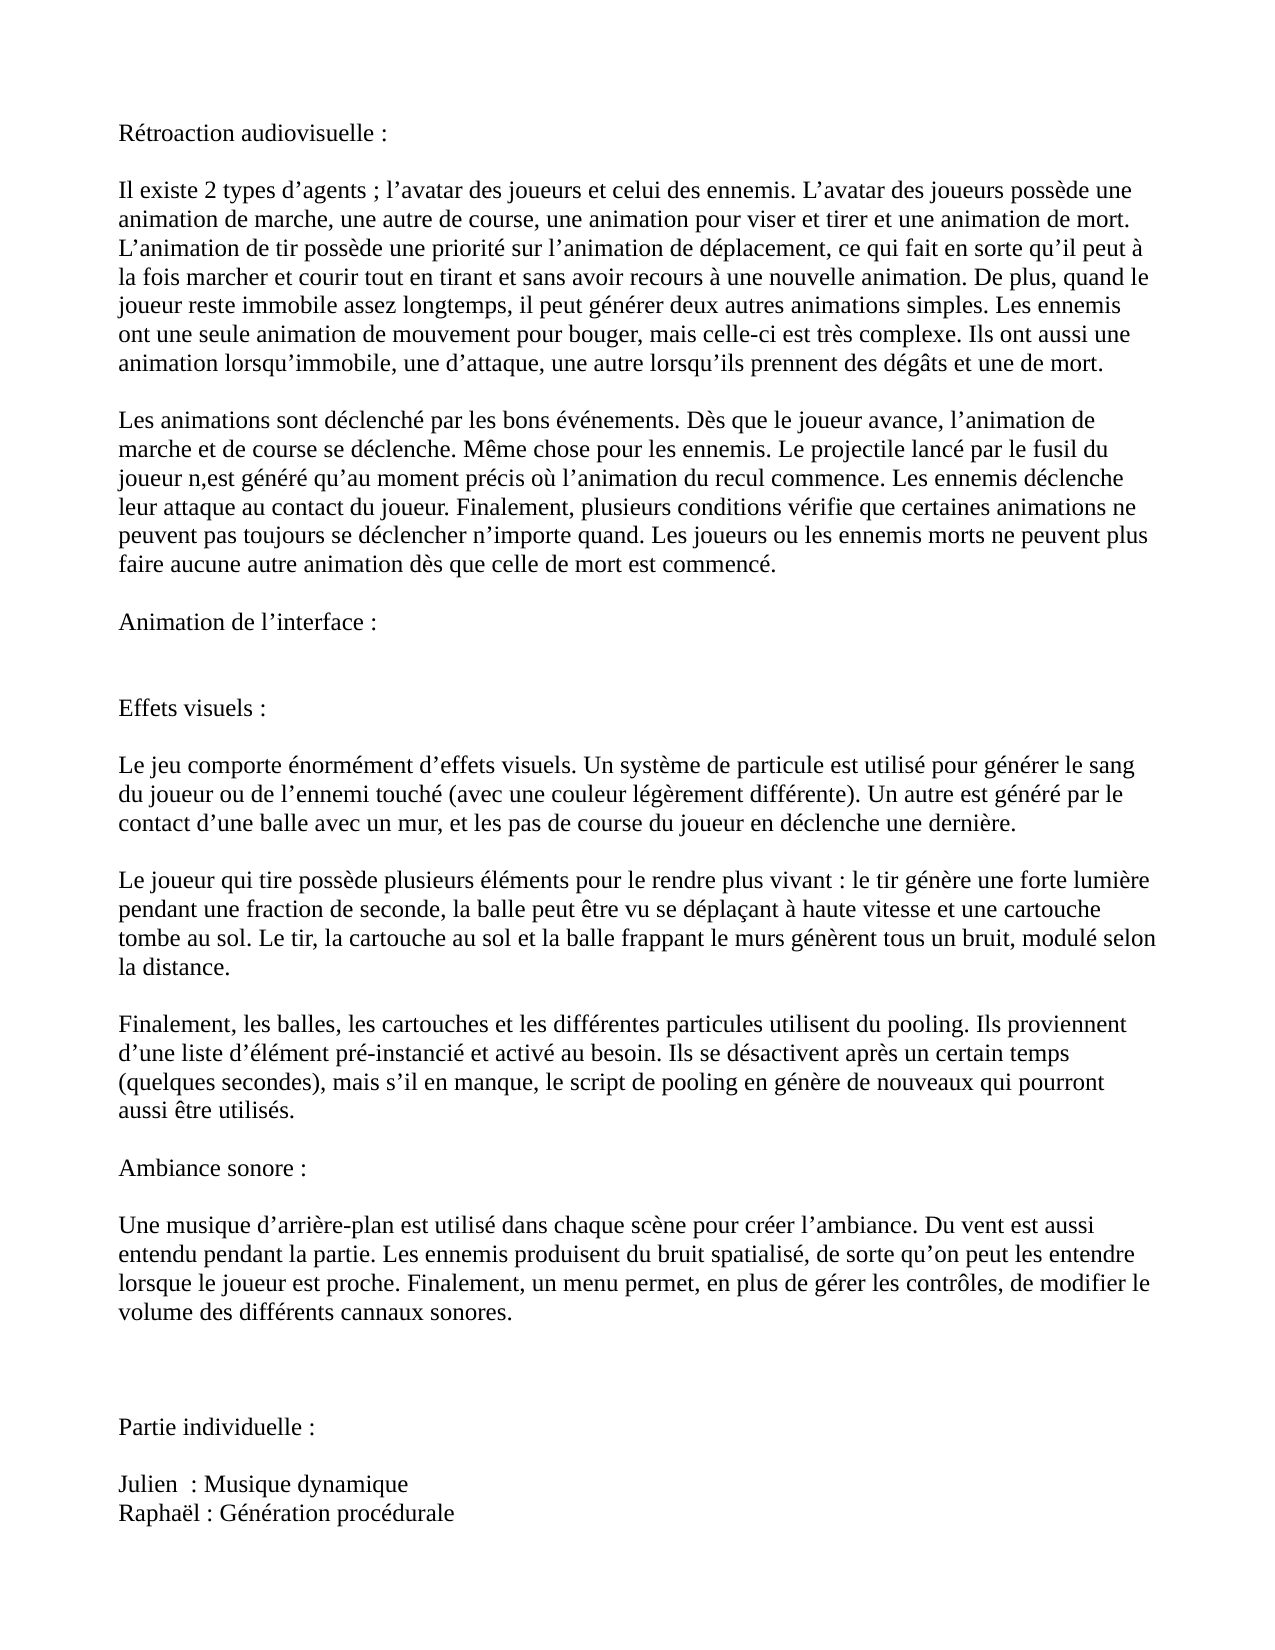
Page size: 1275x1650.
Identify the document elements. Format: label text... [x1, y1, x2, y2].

text Animation de l’interface : [118, 607, 1157, 636]
text Il existe 2 types d’agents ; l’avatar des joueurs et celui des ennemis. L’avatar des joueurs possède une animation de marche, une autre de course, une animation pour viser et tirer et une animation de mort. L’animation de tir possède une priorité sur l’animation de déplacement, ce qui fait en sorte qu’il peut à la fois marcher et courir tout en tirant et sans avoir recours à une nouvelle animation. De plus, quand le joueur reste immobile assez longtemps, il peut générer deux autres animations simples. Les ennemis ont une seule animation de mouvement pour bouger, mais celle-ci est très complexe. Ils ont aussi une animation lorsqu’immobile, une d’attaque, une autre lorsqu’ils prennent des dégâts et une de mort. [118, 176, 1157, 377]
text Effets visuels : [118, 693, 1157, 722]
text Une musique d’arrière-plan est utilisé dans chaque scène pour créer l’ambiance. Du vent est aussi entendu pendant la partie. Les ennemis produisent du bruit spatialisé, de sorte qu’on peut les entendre lorsque le joueur est proche. Finalement, un menu permet, en plus de gérer les contrôles, de modifier le volume des différents cannaux sonores. [118, 1211, 1157, 1326]
text Le joueur qui tire possède plusieurs éléments pour le rendre plus vivant : le tir génère une forte lumière pendant une fraction de seconde, la balle peut être vu se déplaçant à haute vitesse et une cartouche tombe au sol. Le tir, la cartouche au sol et la balle frappant le murs génèrent tous un bruit, modulé selon la distance. [118, 866, 1157, 981]
text Le jeu comporte énormément d’effets visuels. Un système de particule est utilisé pour générer le sang du joueur ou de l’ennemi touché (avec une couleur légèrement différente). Un autre est généré par le contact d’une balle avec un mur, et les pas de course du joueur en déclenche une dernière. [118, 751, 1157, 837]
text Rétroaction audiovisuelle : [118, 118, 1157, 147]
text Finalement, les balles, les cartouches et les différentes particules utilisent du pooling. Ils proviennent d’une liste d’élément pré-instancié et activé au besoin. Ils se désactivent après un certain temps (quelques secondes), mais s’il en manque, le script de pooling en génère de nouveaux qui pourront aussi être utilisés. [118, 1009, 1157, 1124]
text Les animations sont déclenché par les bons événements. Dès que le joueur avance, l’animation de marche et de course se déclenche. Même chose pour les ennemis. Le projectile lancé par le fusil du joueur n,est généré qu’au moment précis où l’animation du recul commence. Les ennemis déclenche leur attaque au contact du joueur. Finalement, plusieurs conditions vérifie que certaines animations ne peuvent pas toujours se déclencher n’importe quand. Les joueurs ou les ennemis morts ne peuvent plus faire aucune autre animation dès que celle de mort est commencé. [118, 406, 1157, 578]
text Julien : Musique dynamique [118, 1469, 1157, 1498]
text Raphaël : Génération procédurale [118, 1498, 1157, 1527]
text Ambiance sonore : [118, 1153, 1157, 1182]
text Partie individuelle : [118, 1412, 1157, 1441]
